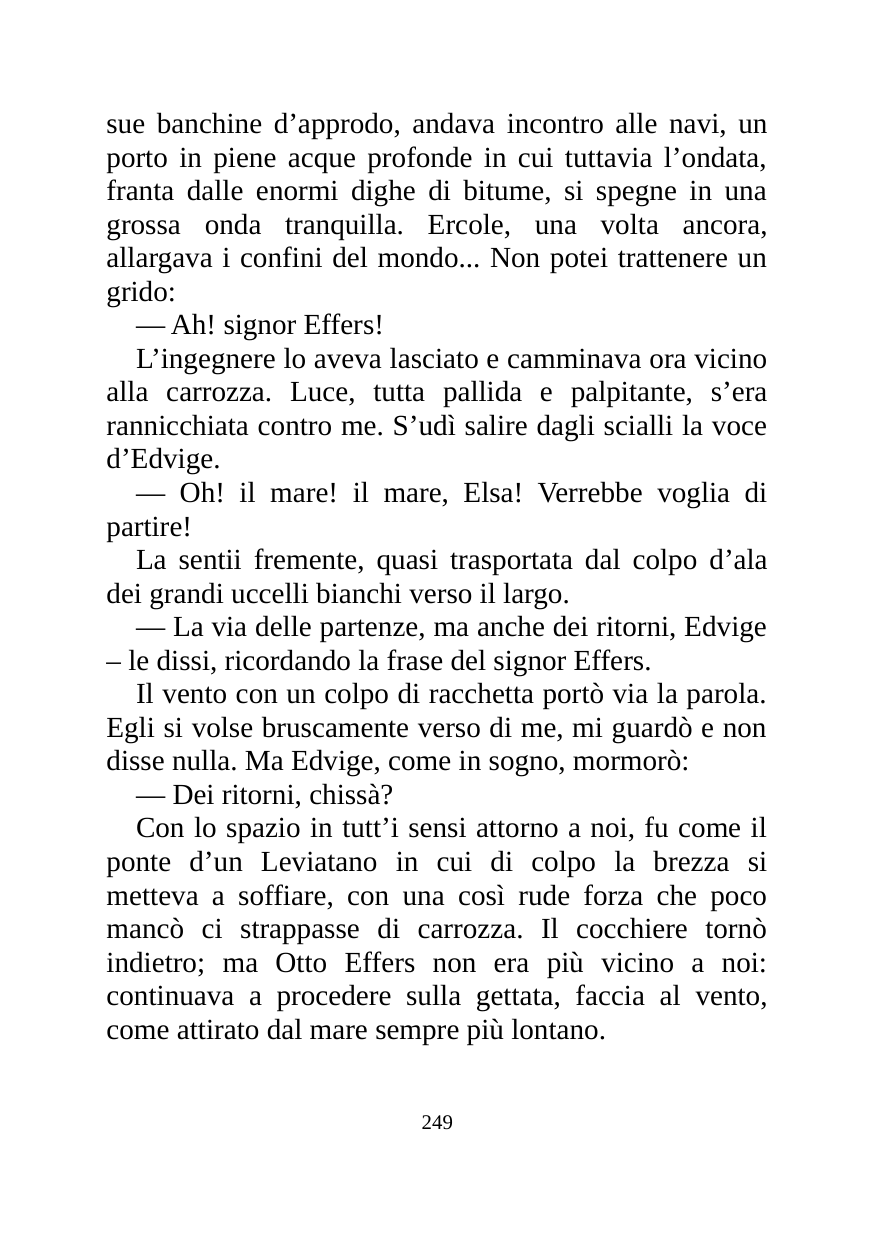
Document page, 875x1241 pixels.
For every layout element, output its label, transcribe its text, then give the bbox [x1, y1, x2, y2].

text — Dei ritorni, chissà? [106, 777, 768, 811]
text — La via delle partenze, ma anche dei ritorni, Edvige – le dissi, ricordando la frase del signor Effers. [106, 609, 768, 676]
text L’ingegnere lo aveva lasciato e camminava ora vicino alla carrozza. Luce, tutta pallida e palpitante, s’era rannicchiata contro me. S’udì salire dagli scialli la voce d’Edvige. [106, 341, 768, 475]
text sue banchine d’approdo, andava incontro alle navi, un porto in piene acque profonde in cui tuttavia l’ondata, franta dalle enormi dighe di bitume, si spegne in una grossa onda tranquilla. Ercole, una volta ancora, allargava i confini del mondo... Non potei trattenere un grido: [106, 106, 768, 307]
text Con lo spazio in tutt’i sensi attorno a noi, fu come il ponte d’un Leviatano in cui di colpo la brezza si metteva a soffiare, con una così rude forza che poco mancò ci strappasse di carrozza. Il cocchiere tornò indietro; ma Otto Effers non era più vicino a noi: continuava a procedere sulla gettata, faccia al vento, come attirato dal mare sempre più lontano. [106, 811, 768, 1045]
text La sentii fremente, quasi trasportata dal colpo d’ala dei grandi uccelli bianchi verso il largo. [106, 542, 768, 609]
text Il vento con un colpo di racchetta portò via la parola. Egli si volse bruscamente verso di me, mi guardò e non disse nulla. Ma Edvige, come in sogno, mormorò: [106, 676, 768, 777]
text — Oh! il mare! il mare, Elsa! Verrebbe voglia di partire! [106, 475, 768, 542]
text — Ah! signor Effers! [106, 307, 768, 341]
